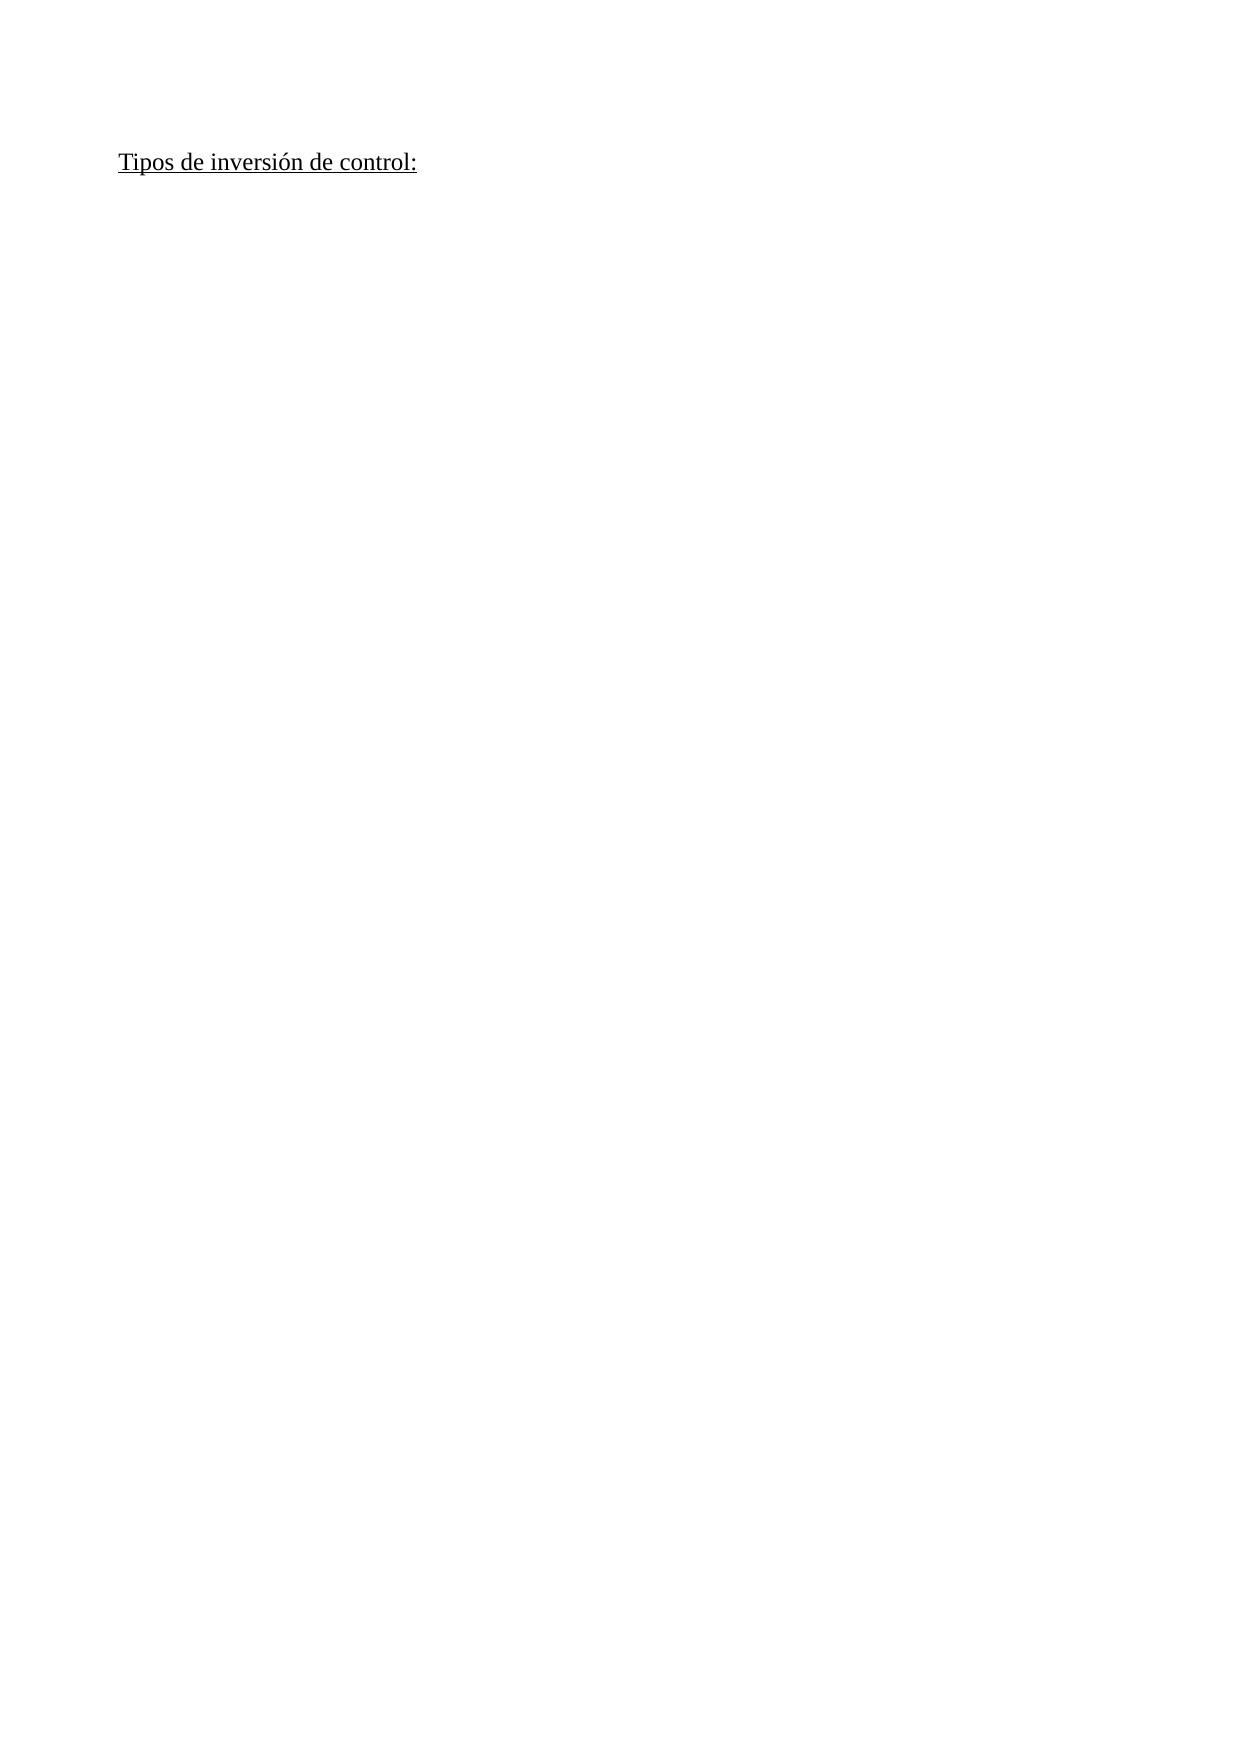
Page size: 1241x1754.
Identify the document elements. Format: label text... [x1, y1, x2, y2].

text Tipos de inversión de control: [118, 147, 1122, 176]
